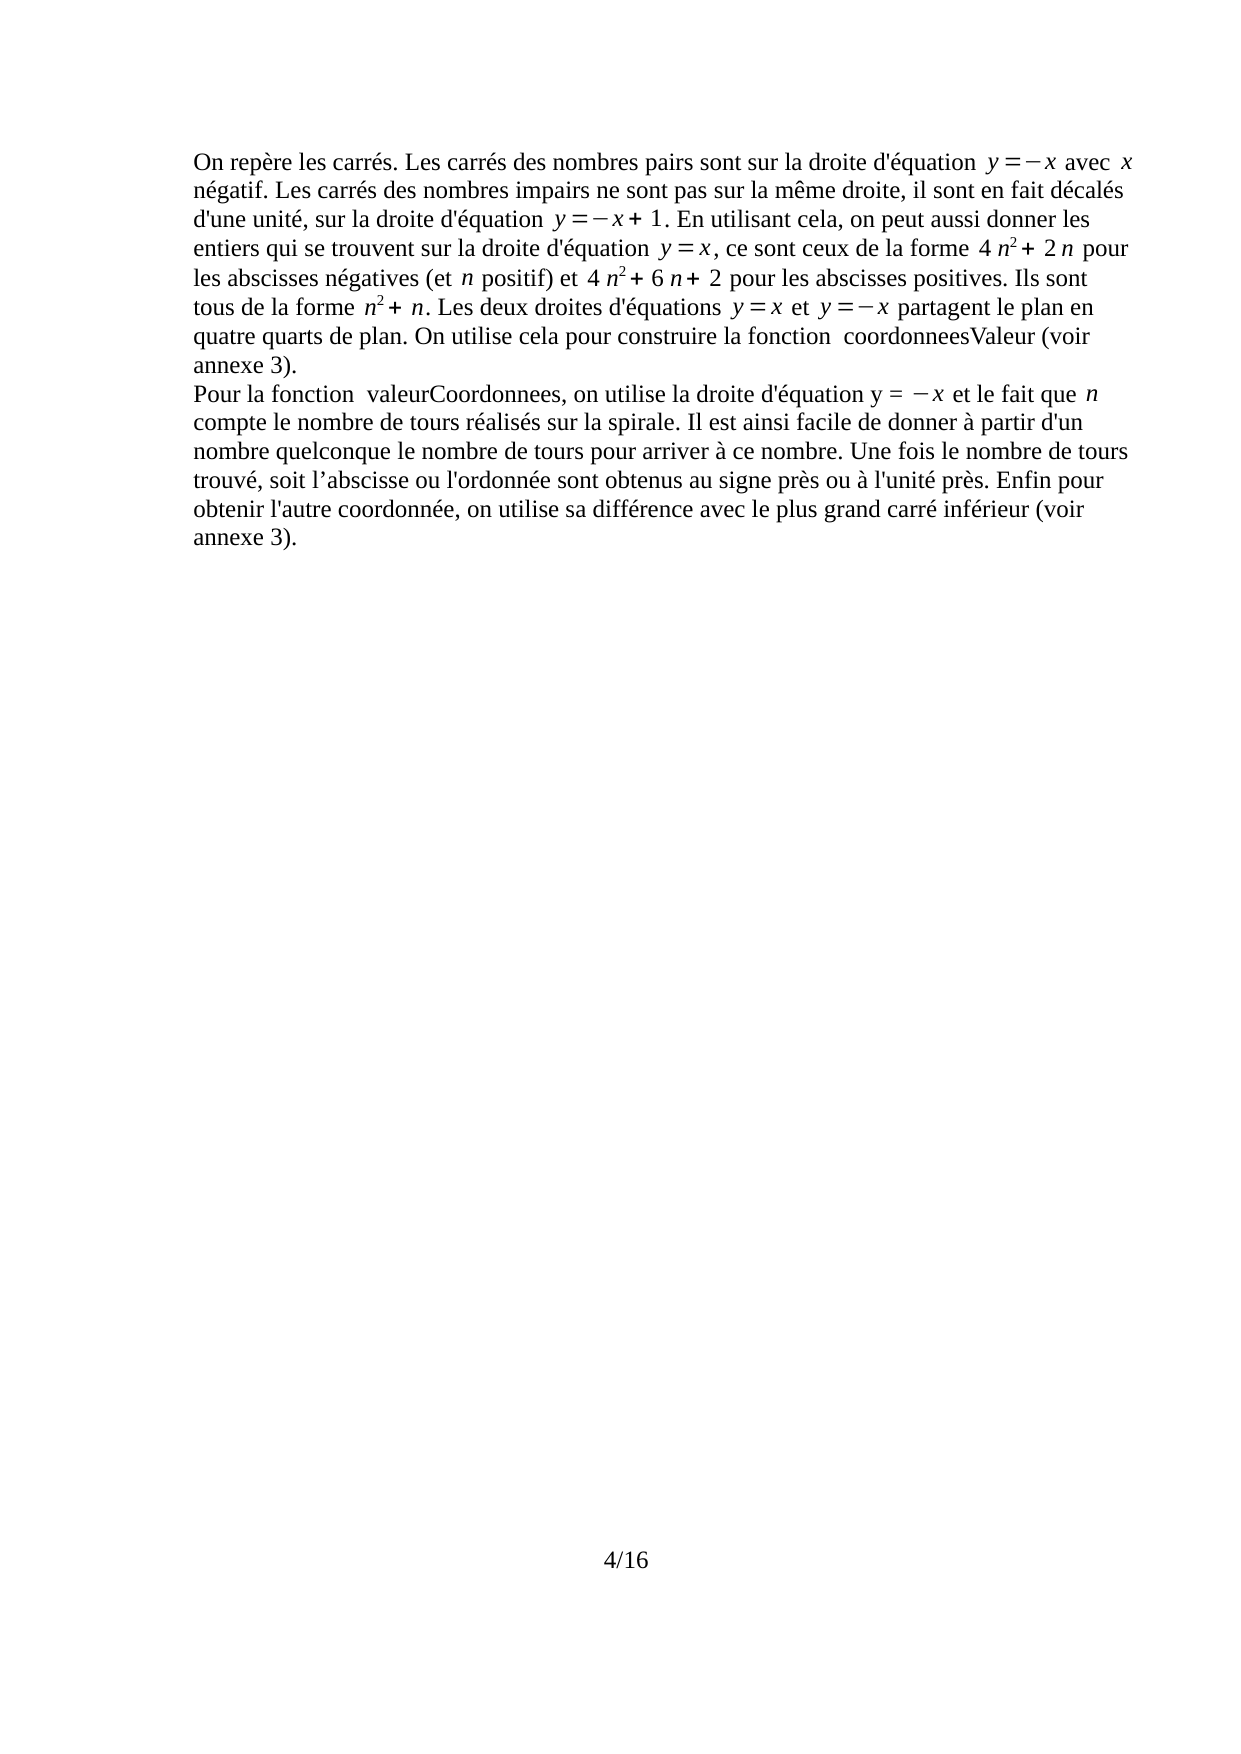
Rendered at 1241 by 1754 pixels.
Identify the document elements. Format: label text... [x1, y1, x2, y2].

list On repère les carrés. Les carrés des nombres pairs sont sur la droite d'équation avec négatif. Les carrés des nombres impairs ne sont pas sur la même droite, il sont en fait décalés d'une unité, sur la droite d'équation . En utilisant cela, on peut aussi donner les entiers qui se trouvent sur la droite d'équation , ce sont ceux de la forme pour les abscisses négatives (et positif) et pour les abscisses positives. Ils sont tous de la forme . Les deux droites d'équations et partagent le plan en quatre quarts de plan. On utilise cela pour construire la fonction coordonneesValeur (voir annexe 3). [156, 147, 1134, 379]
list Pour la fonction valeurCoordonnees, on utilise la droite d'équation y = et le fait que compte le nombre de tours réalisés sur la spirale. Il est ainsi facile de donner à partir d'un nombre quelconque le nombre de tours pour arriver à ce nombre. Une fois le nombre de tours trouvé, soit l’abscisse ou l'ordonnée sont obtenus au signe près ou à l'unité près. Enfin pour obtenir l'autre coordonnée, on utilise sa différence avec le plus grand carré inférieur (voir annexe 3). [156, 379, 1134, 551]
